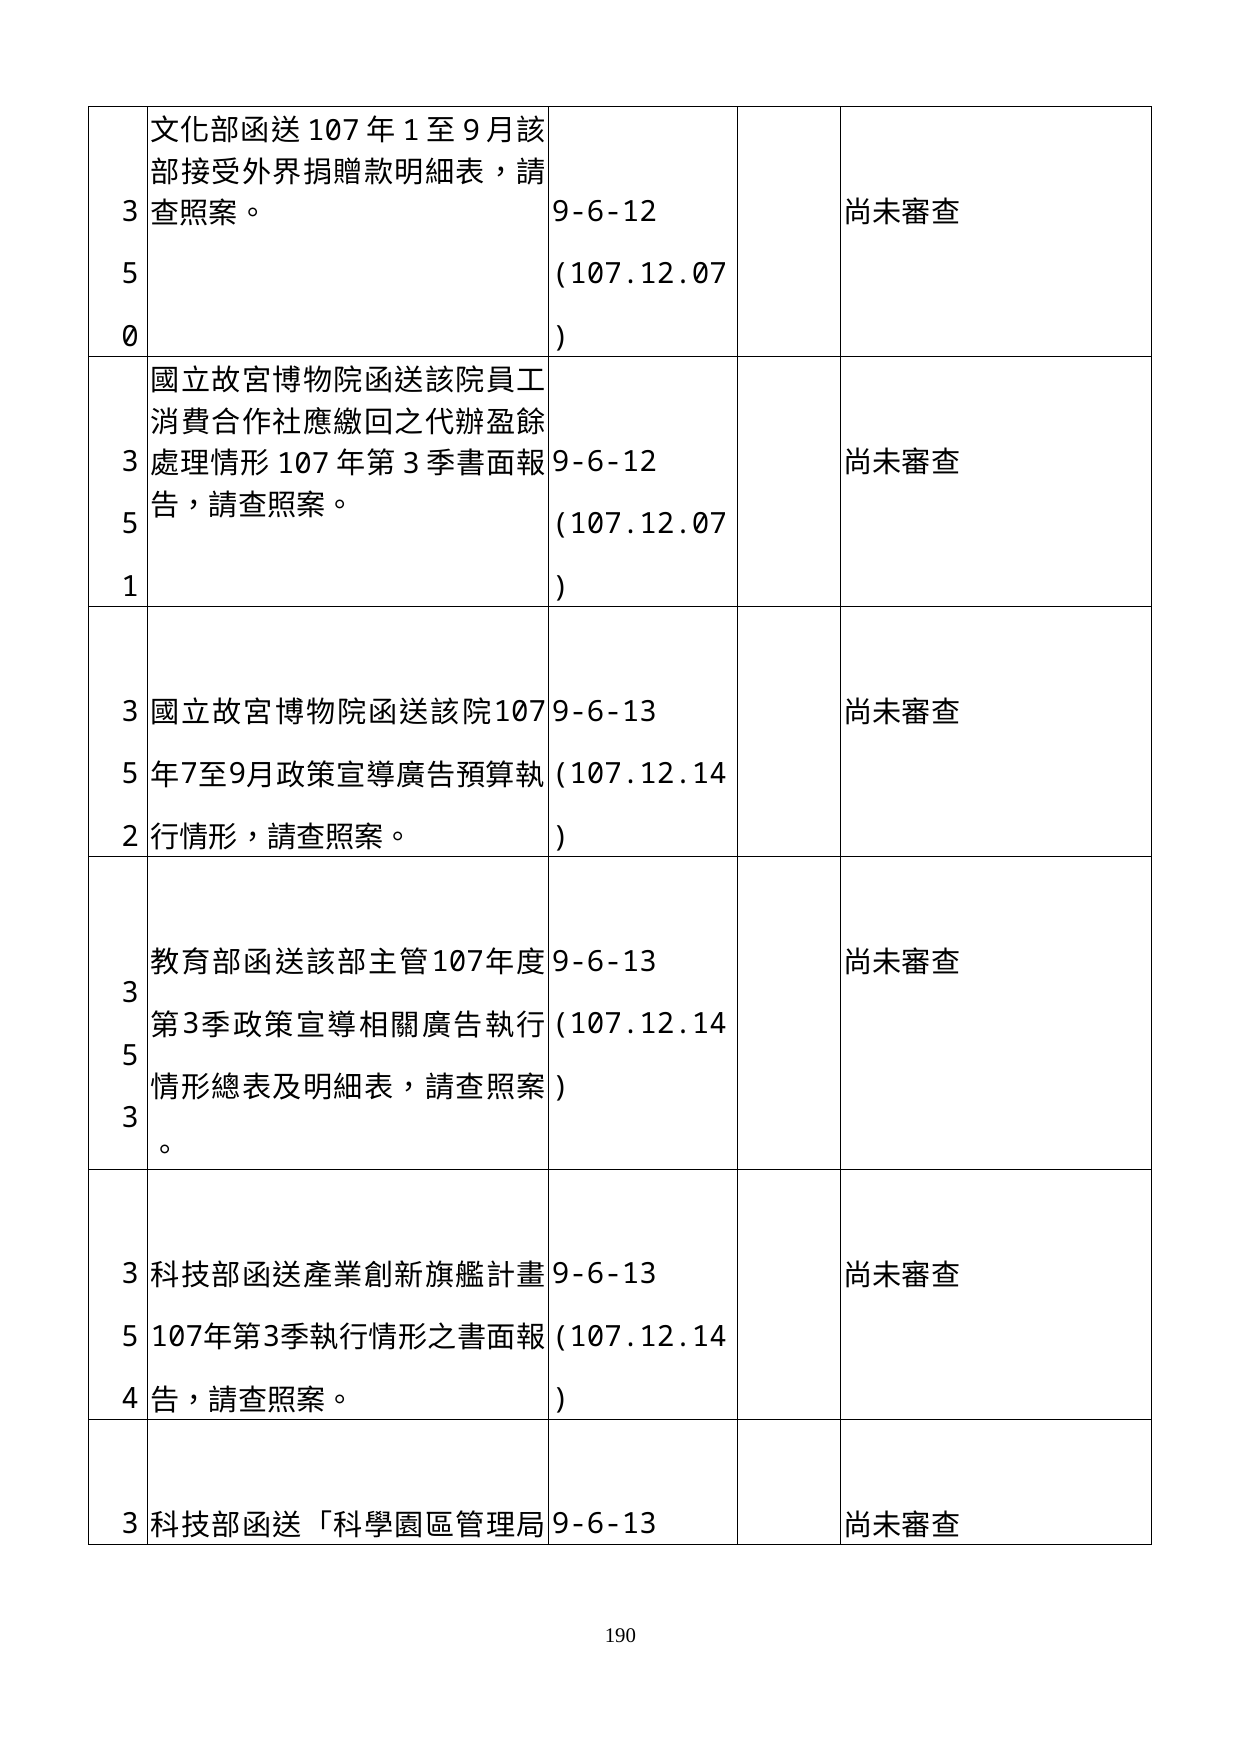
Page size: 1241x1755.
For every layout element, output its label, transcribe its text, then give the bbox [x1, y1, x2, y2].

table_cell 9-6-13 (107.12.14) [549, 857, 737, 1168]
table_cell 文化部函送107年1至9月該部接受外界捐贈款明細表，請查照案。 [148, 107, 548, 356]
table_cell [738, 1420, 840, 1543]
table_cell [89, 857, 147, 1168]
table_cell 尚未審查 [841, 107, 1151, 356]
table_cell 尚未審查 [841, 607, 1151, 856]
table_cell 9-6-13 (107.12.14) [549, 607, 737, 856]
table_cell [738, 1170, 840, 1418]
table_cell 9-6-12 (107.12.07) [549, 107, 737, 356]
table_cell [89, 607, 147, 856]
table_cell [89, 1170, 147, 1418]
table_cell 科技部函送產業創新旗艦計畫107年第3季執行情形之書面報告，請查照案。 [148, 1170, 548, 1418]
table_cell 教育部函送該部主管107年度第3季政策宣導相關廣告執行情形總表及明細表，請查照案。 [148, 857, 548, 1168]
table_cell 科技部函送「科學園區管理局 [148, 1420, 548, 1543]
table_cell [89, 107, 147, 356]
table_cell 國立故宮博物院函送該院員工消費合作社應繳回之代辦盈餘處理情形107年第3季書面報告，請查照案。 [148, 357, 548, 606]
table_cell 9-6-12 (107.12.07) [549, 357, 737, 606]
table_cell 尚未審查 [841, 857, 1151, 1168]
table_cell [738, 607, 840, 856]
table_cell [738, 357, 840, 606]
table_cell 尚未審查 [841, 357, 1151, 606]
table_cell 9-6-13 [549, 1420, 737, 1543]
table_cell [738, 107, 840, 356]
table_cell 9-6-13 (107.12.14) [549, 1170, 737, 1418]
table_cell [89, 1420, 147, 1543]
table_cell [738, 857, 840, 1168]
table_cell [89, 357, 147, 606]
table_cell 尚未審查 [841, 1170, 1151, 1418]
table_cell 國立故宮博物院函送該院107年7至9月政策宣導廣告預算執行情形，請查照案。 [148, 607, 548, 856]
table_cell 尚未審查 [841, 1420, 1151, 1543]
